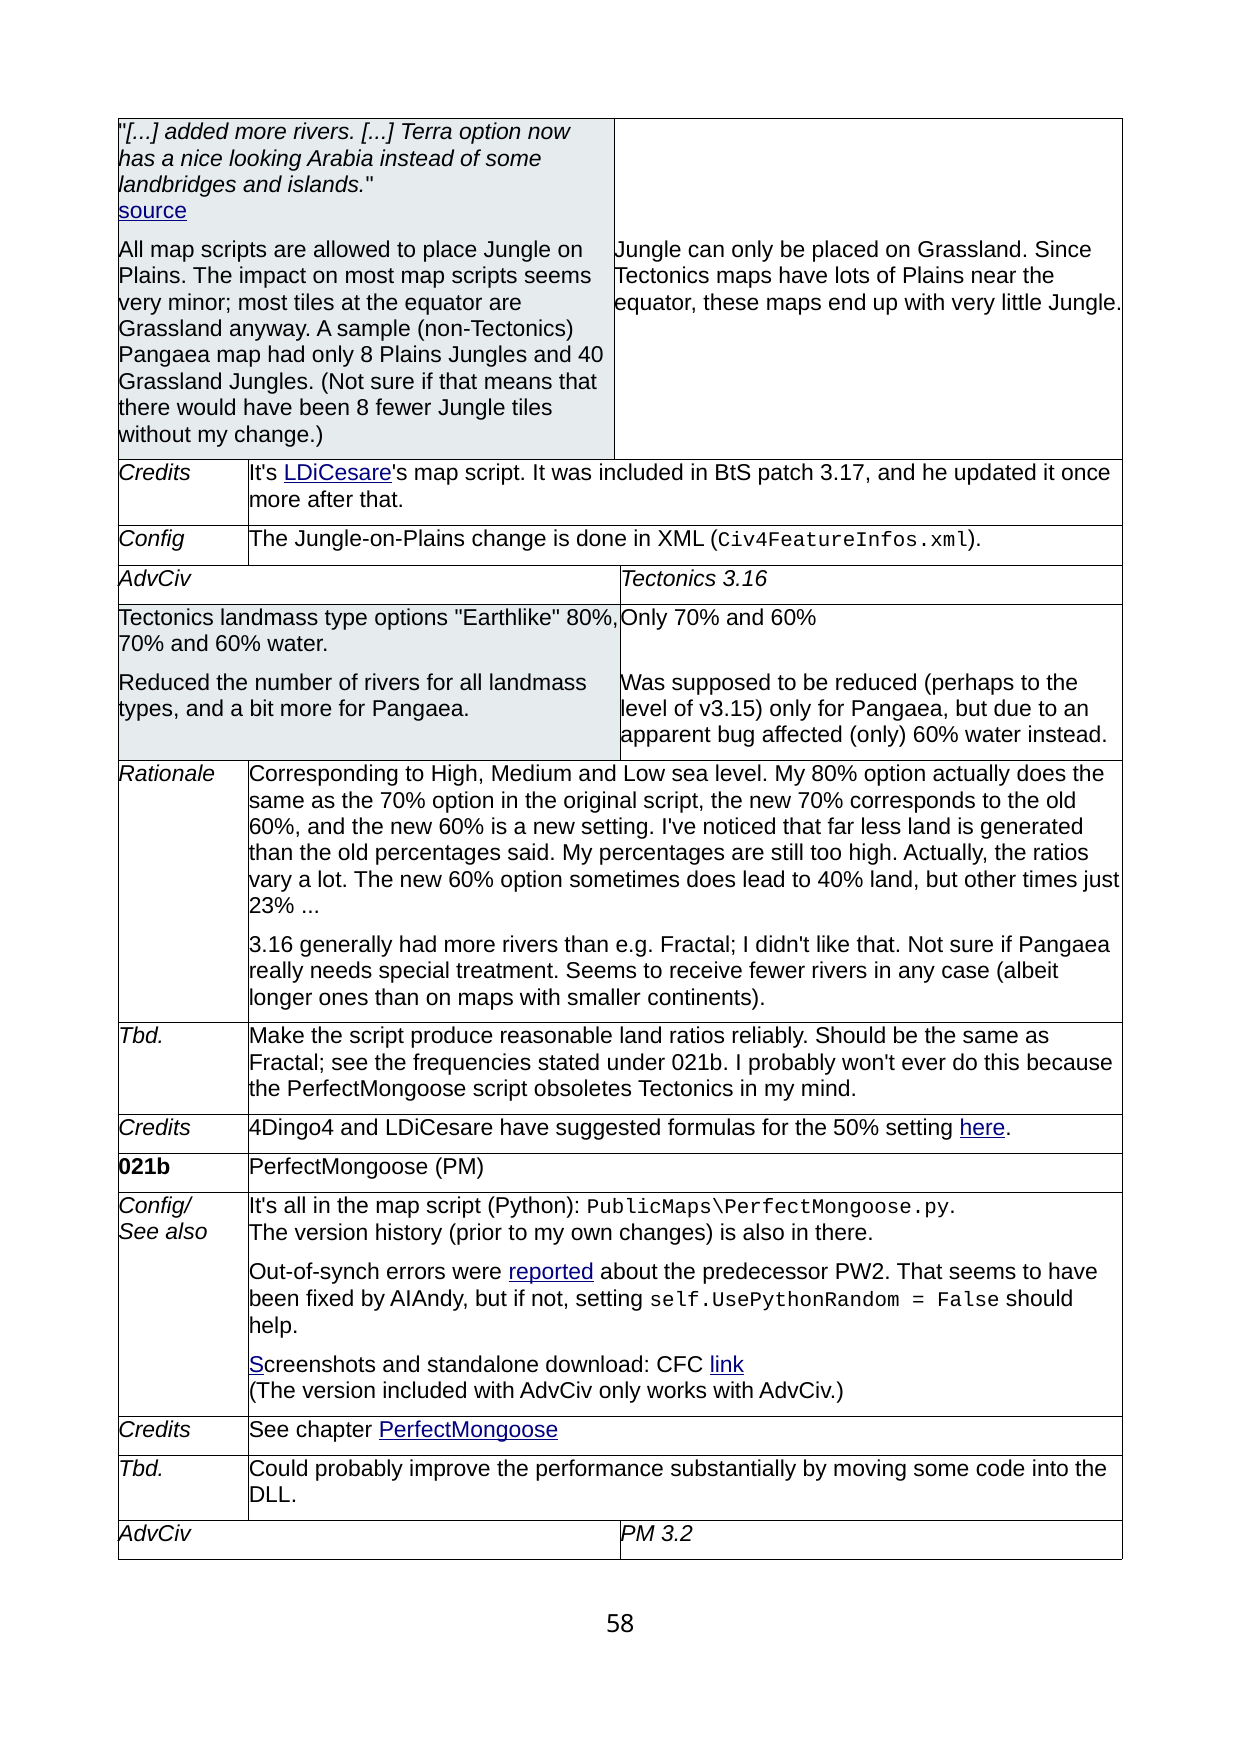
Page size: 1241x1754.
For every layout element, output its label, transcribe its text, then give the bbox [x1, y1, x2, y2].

table_cell Corresponding to High, Medium and Low sea level. My 80% option actually does the same as the 70% option in the original script, the new 70% corresponds to the old 60%, and the new 60% is a new setting. I've noticed that far less land is generated than the old percentages said. My percentages are still too high. Actually, the ratios vary a lot. The new 60% option sometimes does lead to 40% land, but other times just 23% ... 3.16 generally had more rivers than e.g. Fractal; I didn't like that. Not sure if Pangaea really needs special treatment. Seems to receive fewer rivers in any case (albeit longer ones than on maps with smaller continents). [249, 761, 1122, 1022]
table_cell It's all in the map script (Python): PublicMaps\PerfectMongoose.py. The version history (prior to my own changes) is also in there. Out-of-synch errors were reported about the predecessor PW2. That seems to have been fixed by AIAndy, but if not, setting self.UsePythonRandom = False should help. Screenshots and standalone download: CFC link (The version included with AdvCiv only works with AdvCiv.) [249, 1193, 1122, 1416]
table_cell 4Dingo4 and LDiCesare have suggested formulas for the 50% setting here. [249, 1115, 1122, 1153]
table_cell Tbd. [119, 1456, 248, 1520]
table_cell AdvCiv [119, 566, 620, 603]
table_cell 021b [119, 1154, 248, 1192]
table_cell Tectonics 3.16 [621, 566, 1122, 603]
table_cell Tbd. [119, 1023, 248, 1114]
table_cell Rationale [119, 761, 248, 1022]
table_cell Only 70% and 60% Was supposed to be reduced (perhaps to the level of v3.15) only for Pangaea, but due to an apparent bug affected (only) 60% water instead. [621, 605, 1122, 760]
table_cell See chapter PerfectMongoose [249, 1417, 1122, 1455]
table_cell Credits [119, 1417, 248, 1455]
table_cell Make the script produce reasonable land ratios reliably. Should be the same as Fractal; see the frequencies stated under 021b. I probably won't ever do this because the PerfectMongoose script obsoletes Tectonics in my mind. [249, 1023, 1122, 1114]
table_cell Credits [119, 1115, 248, 1153]
table_cell Jungle can only be placed on Grassland. Since Tectonics maps have lots of Plains near the equator, these maps end up with very little Jungle. [615, 119, 1122, 459]
table_cell Tectonics landmass type options "Earthlike" 80%, 70% and 60% water. Reduced the number of rivers for all landmass types, and a bit more for Pangaea. [119, 605, 620, 760]
table_cell AdvCiv [119, 1521, 620, 1559]
table_cell Config [119, 526, 248, 565]
table_cell PM 3.2 [621, 1521, 1122, 1559]
table_cell "[...] added more rivers. [...] Terra option now has a nice looking Arabia instead of some landbridges and islands." source All map scripts are allowed to place Jungle on Plains. The impact on most map scripts seems very minor; most tiles at the equator are Grassland anyway. A sample (non-Tectonics) Pangaea map had only 8 Plains Jungles and 40 Grassland Jungles. (Not sure if that means that there would have been 8 fewer Jungle tiles without my change.) [119, 119, 614, 459]
table_cell Could probably improve the performance substantially by moving some code into the DLL. [249, 1456, 1122, 1520]
table_cell The Jungle-on-Plains change is done in XML (Civ4FeatureInfos.xml). [249, 526, 1122, 565]
table_cell Config/ See also [119, 1193, 248, 1416]
table_cell Credits [119, 460, 248, 524]
table_cell It's LDiCesare's map script. It was included in BtS patch 3.17, and he updated it once more after that. [249, 460, 1122, 524]
table_cell PerfectMongoose (PM) [249, 1154, 1122, 1192]
